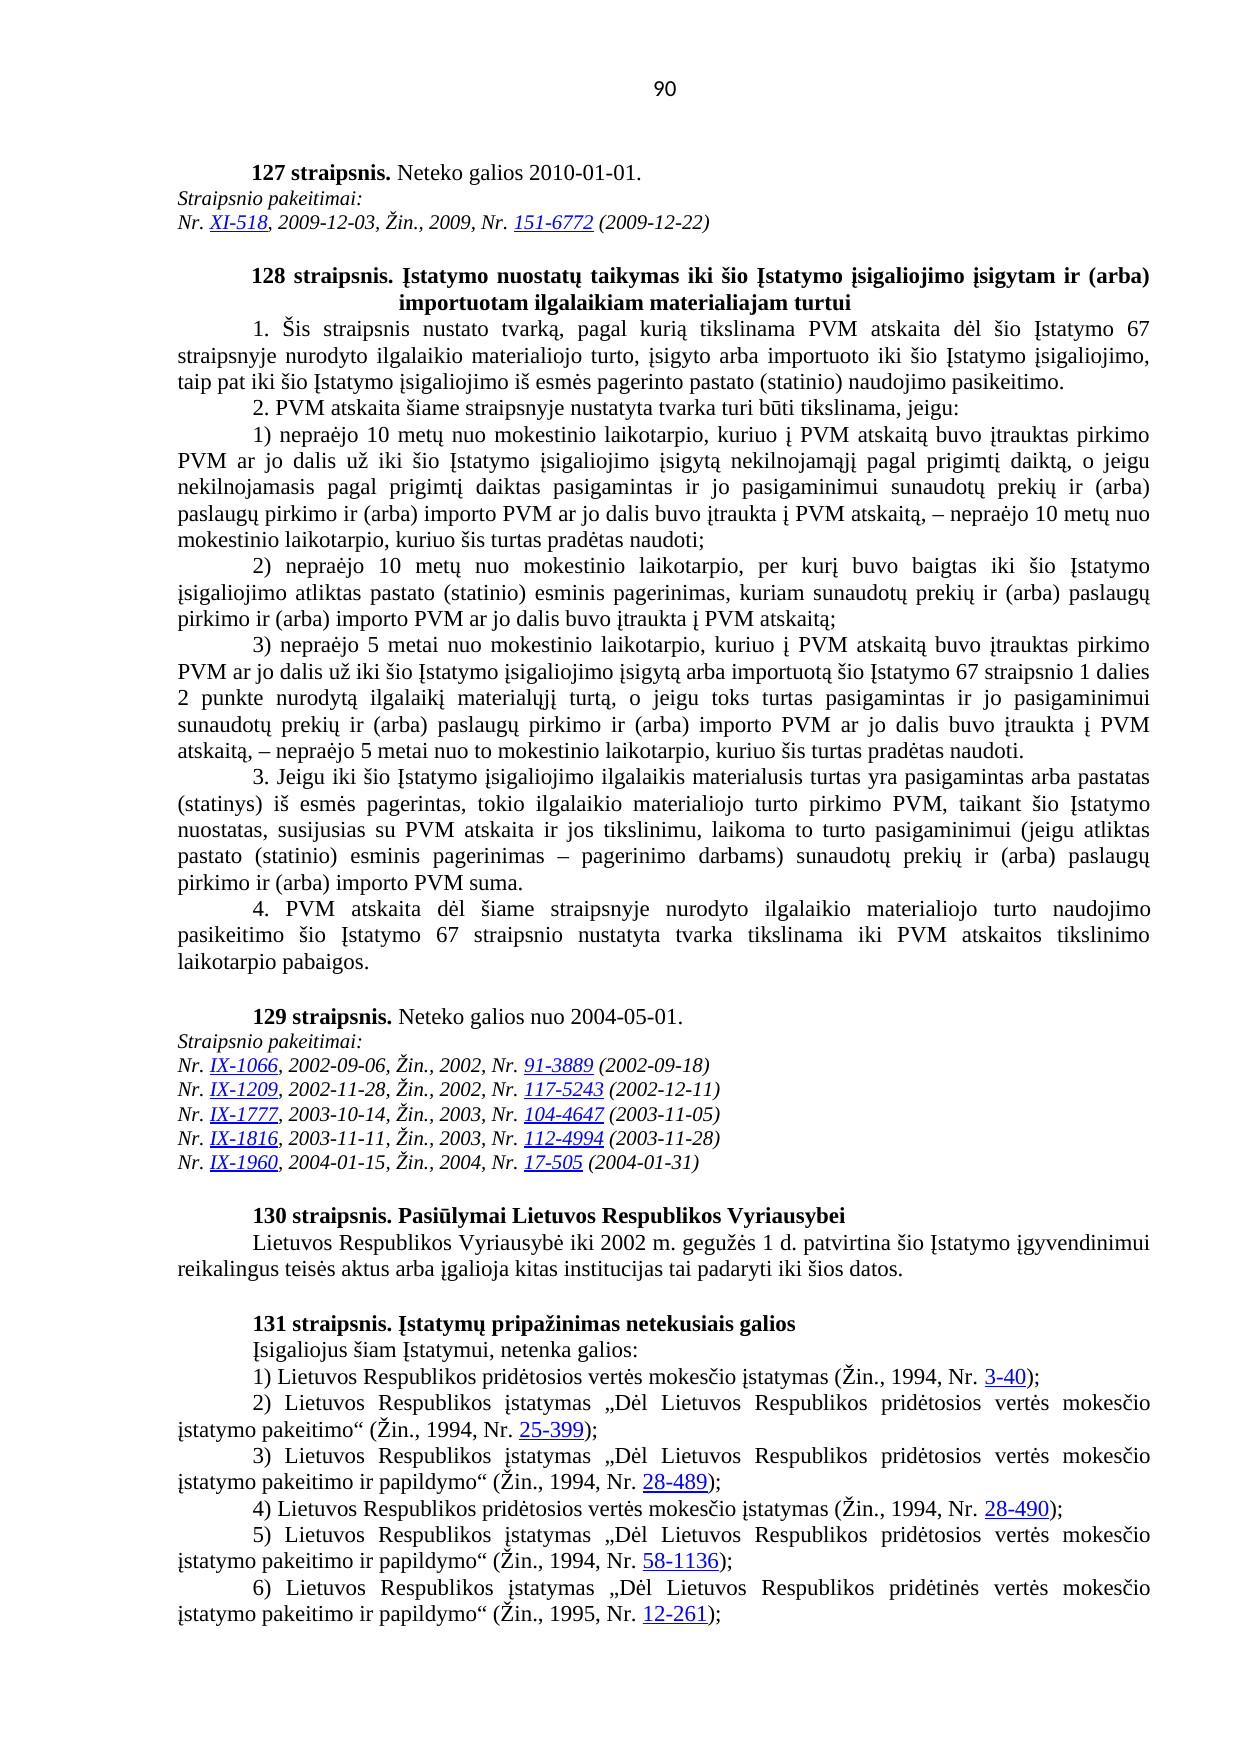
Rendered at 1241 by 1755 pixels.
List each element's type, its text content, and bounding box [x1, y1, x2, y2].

text 6) Lietuvos Respublikos įstatymas „Dėl Lietuvos Respublikos pridėtinės vertės mokesčio įstatymo pakeitimo ir papildymo“ (Žin., 1995, Nr. 12-261); [177, 1574, 1152, 1626]
text Nr. IX-1777, 2003-10-14, Žin., 2003, Nr. 104-4647 (2003-11-05) [177, 1101, 1152, 1126]
text 2. PVM atskaita šiame straipsnyje nustatyta tvarka turi būti tikslinama, jeigu: [177, 394, 1152, 421]
text 1. Šis straipsnis nustato tvarką, pagal kurią tikslinama PVM atskaita dėl šio Įstatymo 67 straipsnyje nurodyto ilgalaikio materialiojo turto, įsigyto arba importuoto iki šio Įstatymo įsigaliojimo, taip pat iki šio Įstatymo įsigaliojimo iš esmės pagerinto pastato (statinio) naudojimo pasikeitimo. [177, 315, 1152, 394]
text 1) Lietuvos Respublikos pridėtosios vertės mokesčio įstatymas (Žin., 1994, Nr. 3-40); [177, 1363, 1152, 1389]
text 4) Lietuvos Respublikos pridėtosios vertės mokesčio įstatymas (Žin., 1994, Nr. 28-490); [177, 1495, 1152, 1521]
text 2) nepraėjo 10 metų nuo mokestinio laikotarpio, per kurį buvo baigtas iki šio Įstatymo įsigaliojimo atliktas pastato (statinio) esminis pagerinimas, kuriam sunaudotų prekių ir (arba) paslaugų pirkimo ir (arba) importo PVM ar jo dalis buvo įtraukta į PVM atskaitą; [177, 552, 1152, 632]
text Lietuvos Respublikos Vyriausybė iki 2002 m. gegužės 1 d. patvirtina šio Įstatymo įgyvendinimui reikalingus teisės aktus arba įgalioja kitas institucijas tai padaryti iki šios datos. [177, 1229, 1152, 1281]
text 4. PVM atskaita dėl šiame straipsnyje nurodyto ilgalaikio materialiojo turto naudojimo pasikeitimo šio Įstatymo 67 straipsnio nustatyta tvarka tikslinama iki PVM atskaitos tikslinimo laikotarpio pabaigos. [177, 895, 1152, 974]
text 3) nepraėjo 5 metai nuo mokestinio laikotarpio, kuriuo į PVM atskaitą buvo įtrauktas pirkimo PVM ar jo dalis už iki šio Įstatymo įsigaliojimo įsigytą arba importuotą šio Įstatymo 67 straipsnio 1 dalies 2 punkte nurodytą ilgalaikį materialųjį turtą, o jeigu toks turtas pasigamintas ir jo pasigaminimui sunaudotų prekių ir (arba) paslaugų pirkimo ir (arba) importo PVM ar jo dalis buvo įtraukta į PVM atskaitą, – nepraėjo 5 metai nuo to mokestinio laikotarpio, kuriuo šis turtas pradėtas naudoti. [177, 632, 1152, 763]
text Nr. IX-1066, 2002-09-06, Žin., 2002, Nr. 91-3889 (2002-09-18) [177, 1053, 1152, 1077]
text 131 straipsnis. Įstatymų pripažinimas netekusiais galios [177, 1310, 1152, 1337]
text Straipsnio pakeitimai: [177, 1029, 1152, 1053]
text Nr. IX-1816, 2003-11-11, Žin., 2003, Nr. 112-4994 (2003-11-28) [177, 1126, 1152, 1149]
text 130 straipsnis. Pasiūlymai Lietuvos Respublikos Vyriausybei [177, 1202, 1152, 1229]
text 3) Lietuvos Respublikos įstatymas „Dėl Lietuvos Respublikos pridėtosios vertės mokesčio įstatymo pakeitimo ir papildymo“ (Žin., 1994, Nr. 28-489); [177, 1442, 1152, 1495]
text 1) nepraėjo 10 metų nuo mokestinio laikotarpio, kuriuo į PVM atskaitą buvo įtrauktas pirkimo PVM ar jo dalis už iki šio Įstatymo įsigaliojimo įsigytą nekilnojamąjį pagal prigimtį daiktą, o jeigu nekilnojamasis pagal prigimtį daiktas pasigamintas ir jo pasigaminimui sunaudotų prekių ir (arba) paslaugų pirkimo ir (arba) importo PVM ar jo dalis buvo įtraukta į PVM atskaitą, – nepraėjo 10 metų nuo mokestinio laikotarpio, kuriuo šis turtas pradėtas naudoti; [177, 421, 1152, 552]
text Nr. IX-1960, 2004-01-15, Žin., 2004, Nr. 17-505 (2004-01-31) [177, 1149, 1152, 1174]
text 5) Lietuvos Respublikos įstatymas „Dėl Lietuvos Respublikos pridėtosios vertės mokesčio įstatymo pakeitimo ir papildymo“ (Žin., 1994, Nr. 58-1136); [177, 1521, 1152, 1574]
text Įsigaliojus šiam Įstatymui, netenka galios: [177, 1337, 1152, 1363]
text 128 straipsnis. Įstatymo nuostatų taikymas iki šio Įstatymo įsigaliojimo įsigytam ir (arba) importuotam ilgalaikiam materialiajam turtui [251, 263, 1152, 315]
text 3. Jeigu iki šio Įstatymo įsigaliojimo ilgalaikis materialusis turtas yra pasigamintas arba pastatas (statinys) iš esmės pagerintas, tokio ilgalaikio materialiojo turto pirkimo PVM, taikant šio Įstatymo nuostatas, susijusias su PVM atskaita ir jos tikslinimu, laikoma to turto pasigaminimui (jeigu atliktas pastato (statinio) esminis pagerinimas – pagerinimo darbams) sunaudotų prekių ir (arba) paslaugų pirkimo ir (arba) importo PVM suma. [177, 763, 1152, 895]
text 2) Lietuvos Respublikos įstatymas „Dėl Lietuvos Respublikos pridėtosios vertės mokesčio įstatymo pakeitimo“ (Žin., 1994, Nr. 25-399); [177, 1389, 1152, 1442]
text 127 straipsnis. Neteko galios 2010-01-01. [177, 159, 1152, 186]
text Nr. IX-1209, 2002-11-28, Žin., 2002, Nr. 117-5243 (2002-12-11) [177, 1077, 1152, 1101]
text Nr. XI-518, 2009-12-03, Žin., 2009, Nr. 151-6772 (2009-12-22) [177, 210, 1152, 234]
text 129 straipsnis. Neteko galios nuo 2004-05-01. [177, 1003, 1152, 1029]
text Straipsnio pakeitimai: [177, 186, 1152, 210]
